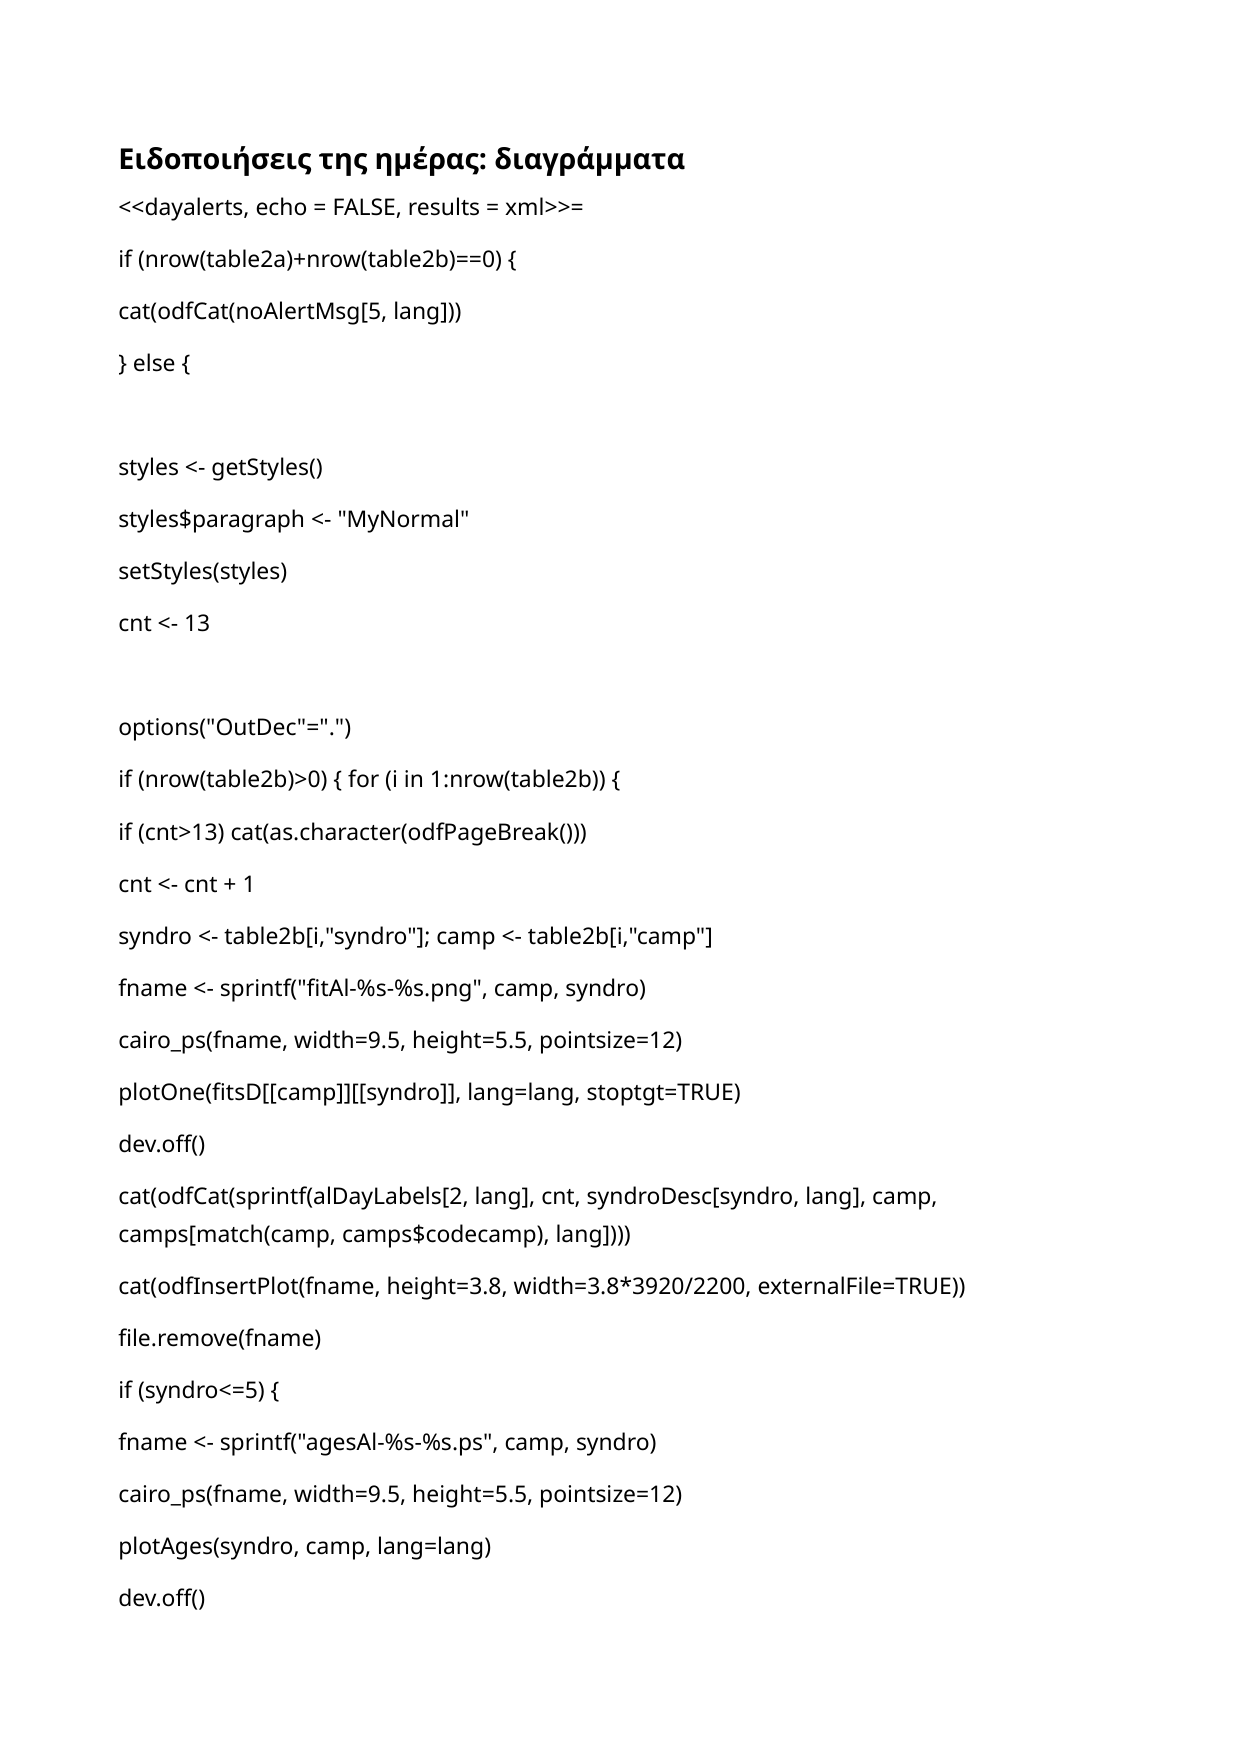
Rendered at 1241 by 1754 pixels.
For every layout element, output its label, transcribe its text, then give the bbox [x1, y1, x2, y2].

text plotAges(syndro, camp, lang=lang) [118, 1530, 1122, 1561]
text if (cnt>13) cat(as.character(odfPageBreak())) [118, 816, 1122, 847]
text dev.off() [118, 1128, 1122, 1159]
text } else { [118, 347, 1122, 378]
text fname <- sprintf("agesAl-%s-%s.ps", camp, syndro) [118, 1426, 1122, 1457]
text cairo_ps(fname, width=9.5, height=5.5, pointsize=12) [118, 1478, 1122, 1509]
text plotOne(fitsD[[camp]][[syndro]], lang=lang, stoptgt=TRUE) [118, 1076, 1122, 1107]
text styles$paragraph <- "MyNormal" [118, 503, 1122, 534]
text setStyles(styles) [118, 555, 1122, 586]
text if (nrow(table2a)+nrow(table2b)==0) { [118, 243, 1122, 274]
text fname <- sprintf("fitAl-%s-%s.png", camp, syndro) [118, 972, 1122, 1003]
text cairo_ps(fname, width=9.5, height=5.5, pointsize=12) [118, 1024, 1122, 1055]
text file.remove(fname) [118, 1322, 1122, 1353]
text cat(odfCat(noAlertMsg[5, lang])) [118, 295, 1122, 326]
text cnt <- cnt + 1 [118, 868, 1122, 899]
subtitle Ειδοποιήσεις της ημέρας: διαγράμματα [118, 139, 1122, 178]
text if (syndro<=5) { [118, 1374, 1122, 1405]
text options("OutDec"=".") [118, 711, 1122, 743]
text syndro <- table2b[i,"syndro"]; camp <- table2b[i,"camp"] [118, 920, 1122, 951]
text cnt <- 13 [118, 607, 1122, 638]
text styles <- getStyles() [118, 451, 1122, 482]
text cat(odfCat(sprintf(alDayLabels[2, lang], cnt, syndroDesc[syndro, lang], camp, camps[match(camp, camps$codecamp), lang]))) [118, 1180, 1122, 1249]
text if (nrow(table2b)>0) { for (i in 1:nrow(table2b)) { [118, 763, 1122, 795]
text dev.off() [118, 1582, 1122, 1613]
text cat(odfInsertPlot(fname, height=3.8, width=3.8*3920/2200, externalFile=TRUE)) [118, 1270, 1122, 1301]
text <<dayalerts, echo = FALSE, results = xml>>= [118, 191, 1122, 222]
